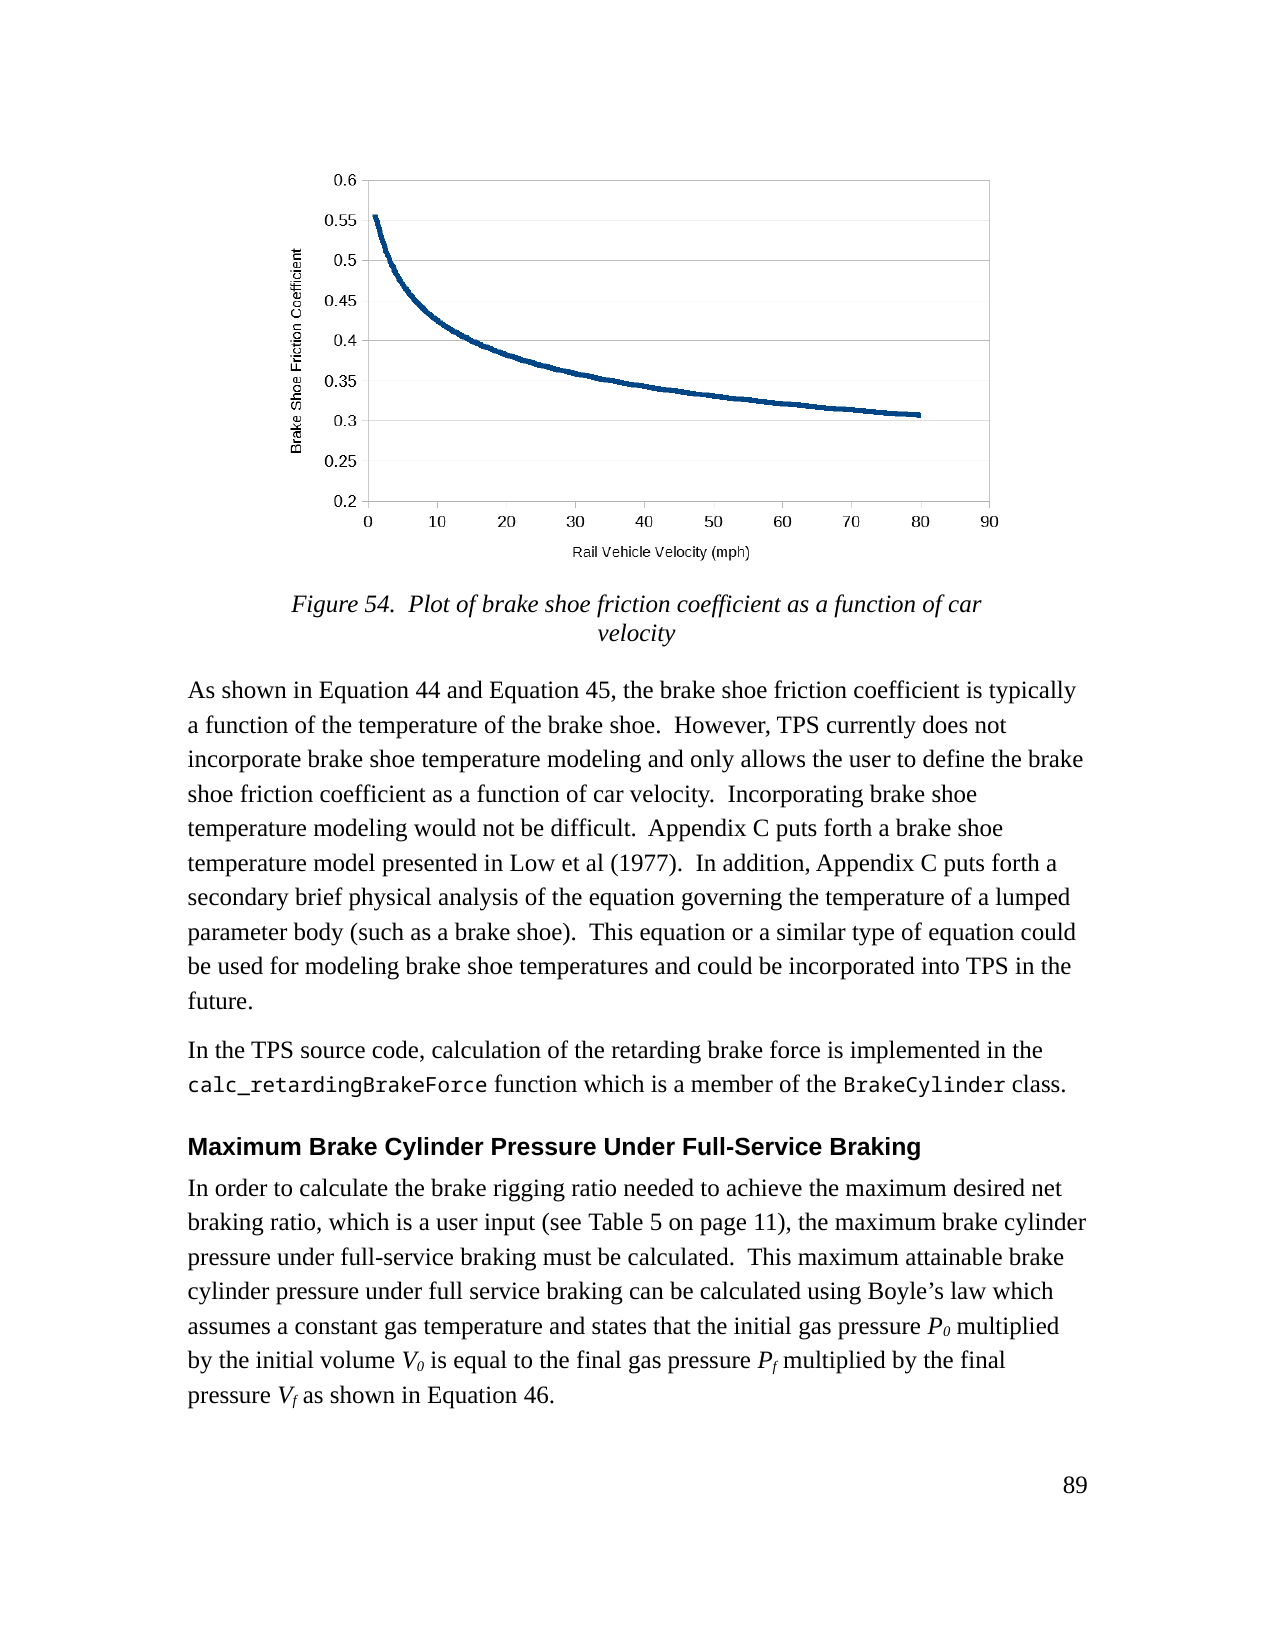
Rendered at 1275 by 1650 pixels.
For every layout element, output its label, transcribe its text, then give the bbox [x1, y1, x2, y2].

text In the TPS source code, calculation of the retarding brake force is implemented in the calc_retardingBrakeForce function which is a member of the BrakeCylinder class. [187, 1035, 1087, 1099]
text In order to calculate the brake rigging ratio needed to achieve the maximum desired net braking ratio, which is a user input (see Table 5 on page 11), the maximum brake cylinder pressure under full-service braking must be calculated. This maximum attainable brake cylinder pressure under full service braking can be calculated using Boyle’s law which assumes a constant gas temperature and states that the initial gas pressure P0 multiplied by the initial volume V0 is equal to the final gas pressure Pf multiplied by the final pressure Vf as shown in Equation 46. [187, 1173, 1087, 1408]
text As shown in Equation 44 and Equation 45, the brake shoe friction coefficient is typically a function of the temperature of the brake shoe. However, TPS currently does not incorporate brake shoe temperature modeling and only allows the user to define the brake shoe friction coefficient as a function of car velocity. Incorporating brake shoe temperature modeling would not be difficult. Appendix C puts forth a brake shoe temperature model presented in Low et al (1977). In addition, Appendix C puts forth a secondary brief physical analysis of the equation governing the temperature of a lumped parameter body (such as a brake shoe). This equation or a similar type of equation could be used for modeling brake shoe temperatures and could be incorporated into TPS in the future. [187, 676, 1087, 1015]
text Figure 54. Plot of brake shoe friction coefficient as a function of car velocity [262, 584, 1012, 647]
subtitle Maximum Brake Cylinder Pressure Under Full-Service Braking [187, 1132, 1087, 1160]
picture [262, 162, 1013, 584]
